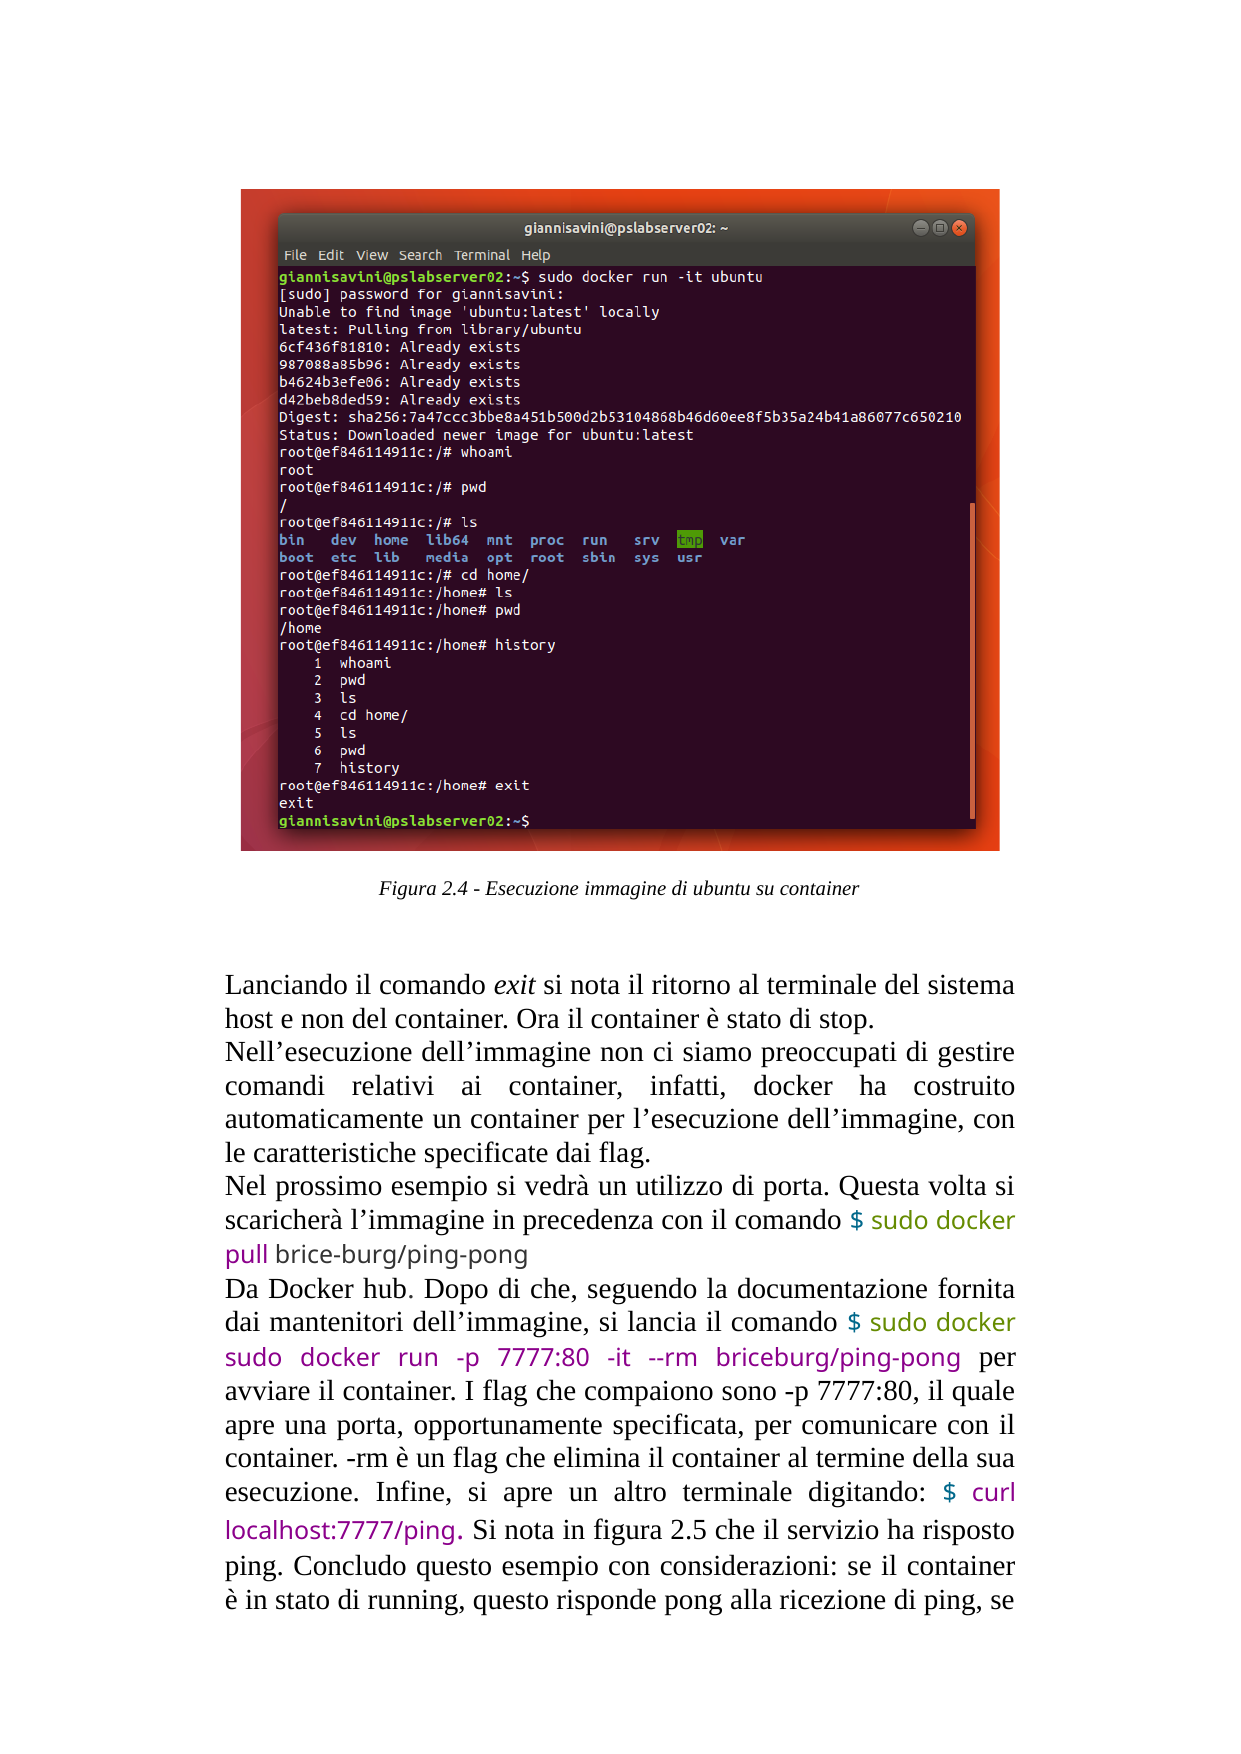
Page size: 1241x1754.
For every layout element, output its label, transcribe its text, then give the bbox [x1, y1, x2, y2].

text Da Docker hub. Dopo di che, seguendo la documentazione fornita dai mantenitori dell’immagine, si lancia il comando $ sudo docker sudo docker run -p 7777:80 -it --rm briceburg/ping-pong per avviare il container. I flag che compaiono sono -p 7777:80, il quale apre una porta, opportunamente specificata, per comunicare con il container. -rm è un flag che elimina il container al termine della sua esecuzione. Infine, si apre un altro terminale digitando: $ curl localhost:7777/ping. Si nota in figura 2.5 che il servizio ha risposto ping. Concludo questo esempio con considerazioni: se il container è in stato di running, questo risponde pong alla ricezione di ping, se [224, 1271, 1016, 1615]
text Lanciando il comando exit si nota il ritorno al terminale del sistema host e non del container. Ora il container è stato di stop. [224, 967, 1016, 1034]
text Nell’esecuzione dell’immagine non ci siamo preoccupati di gestire comandi relativi ai container, infatti, docker ha costruito automaticamente un container per l’esecuzione dell’immagine, con le caratteristiche specificate dai flag. [224, 1034, 1016, 1168]
text Figura 2.4 - Esecuzione immagine di ubuntu su container [199, 876, 1041, 900]
text Nel prossimo esempio si vedrà un utilizzo di porta. Questa volta si scaricherà l’immagine in precedenza con il comando $ sudo docker pull brice-burg/ping-pong [224, 1168, 1016, 1271]
